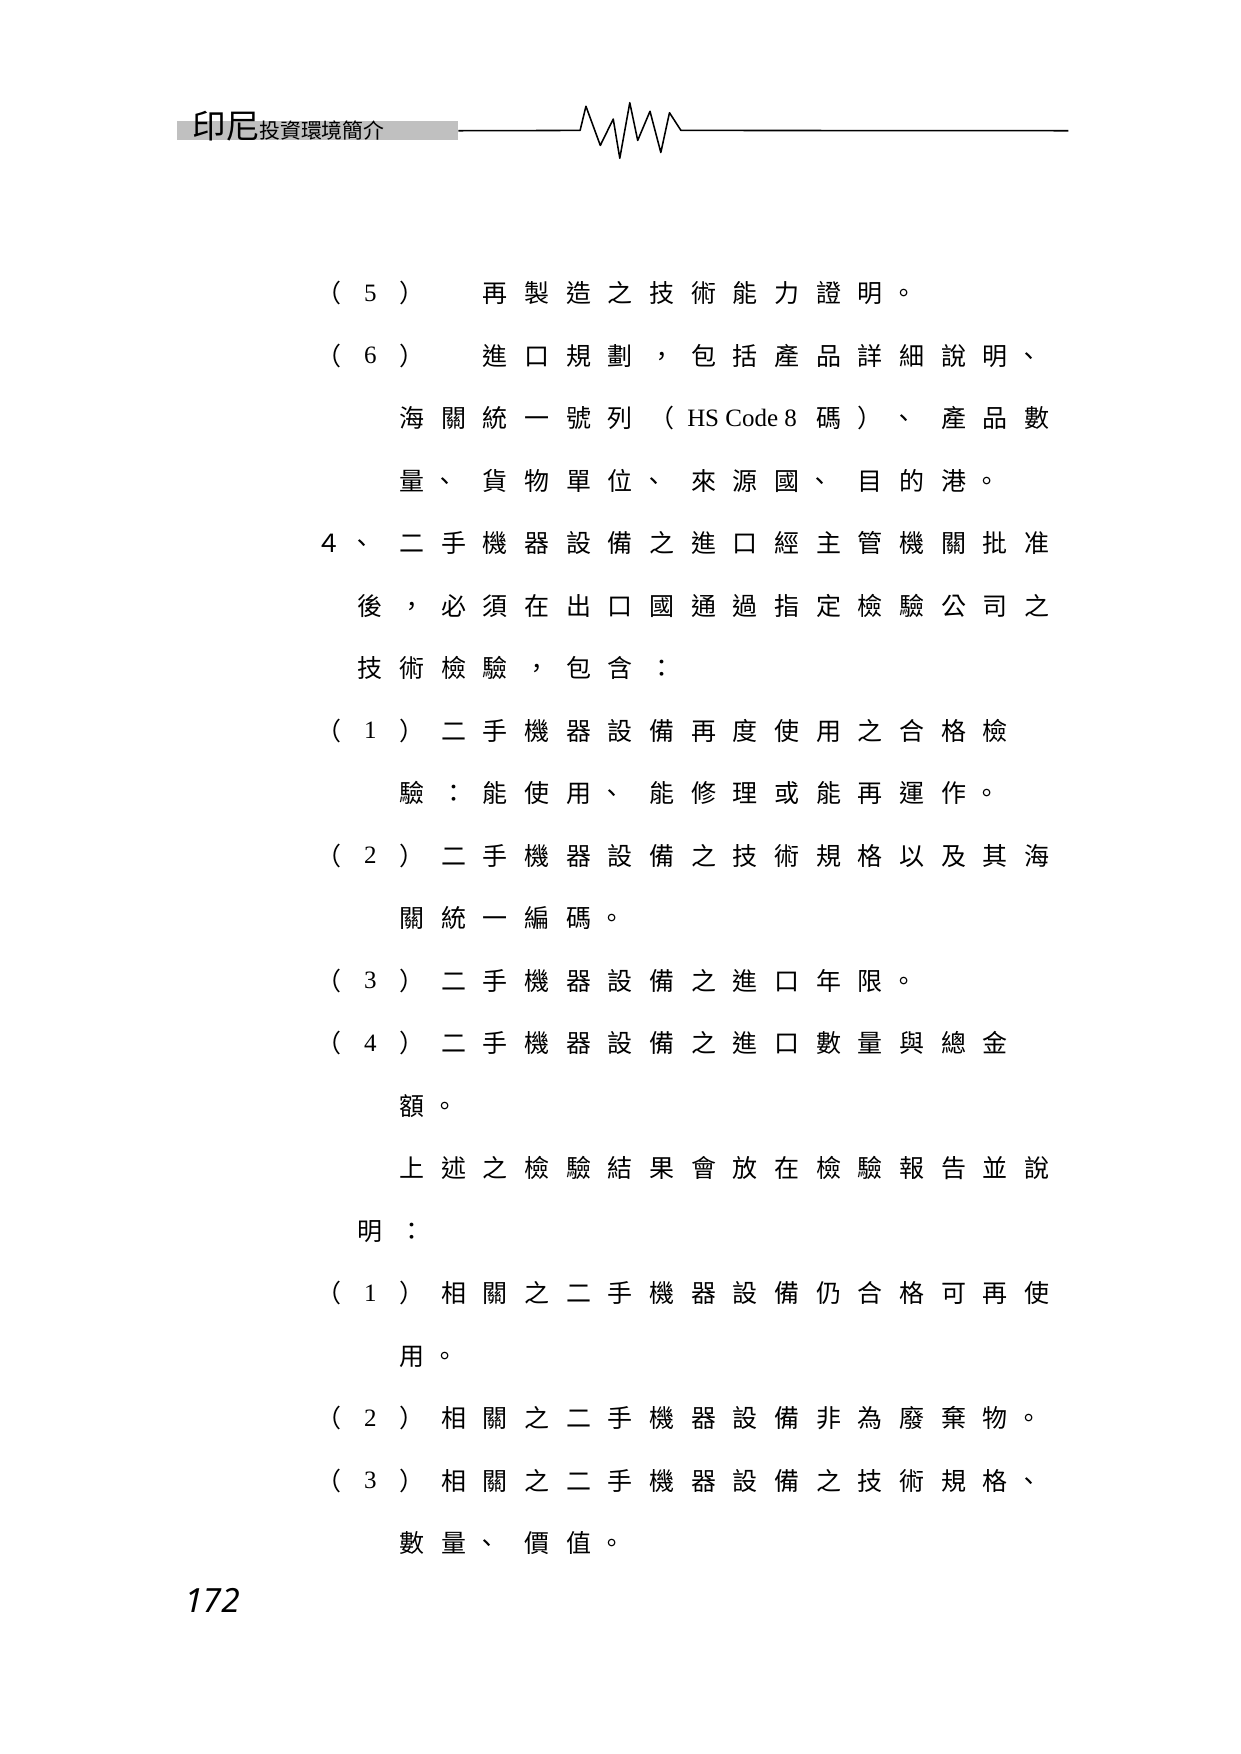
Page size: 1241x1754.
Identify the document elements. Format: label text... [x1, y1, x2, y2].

text （2）相關之二手機器設備非為廢棄物。 [293, 1375, 1058, 1438]
text （6） 進口規劃，包括產品詳細說明、海關統一號列（HS Code 8 碼）、產品數量、貨物單位、來源國、目的港。 [293, 313, 1058, 500]
text （5） 再製造之技術能力證明。 [293, 250, 1058, 313]
text （4）二手機器設備之進口數量與總金額。 [293, 1000, 1058, 1125]
text （2）二手機器設備之技術規格以及其海關統一編碼。 [293, 813, 1058, 938]
text （1）相關之二手機器設備仍合格可再使用。 [293, 1250, 1058, 1375]
text 上述之檢驗結果會放在檢驗報告並說明： [330, 1125, 1058, 1250]
text （3）相關之二手機器設備之技術規格、數量、價值。 [293, 1438, 1058, 1563]
text （1）二手機器設備再度使用之合格檢驗：能使用、能修理或能再運作。 [293, 688, 1058, 813]
text ４、二手機器設備之進口經主管機關批准後，必須在出口國通過指定檢驗公司之技術檢驗，包含： [281, 500, 1058, 688]
text （3）二手機器設備之進口年限。 [293, 938, 1058, 1000]
